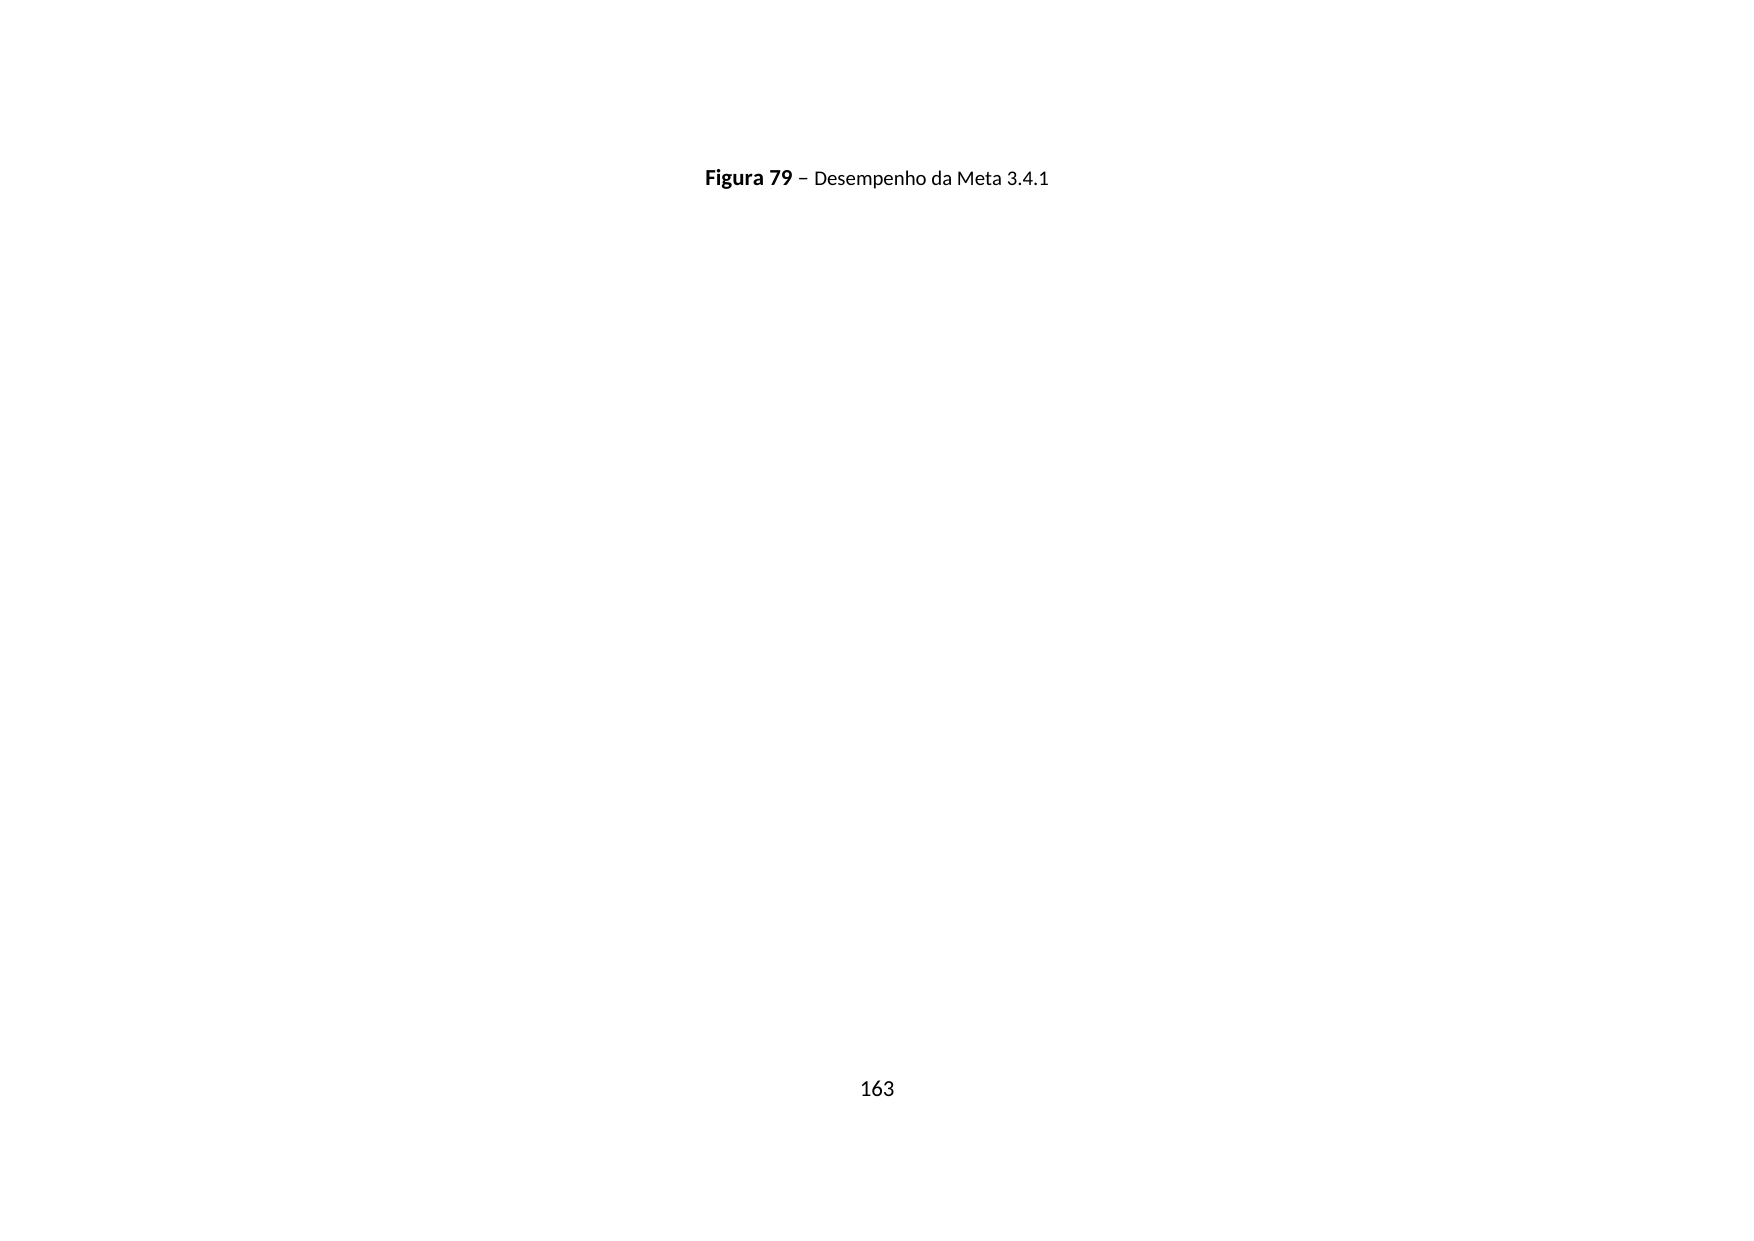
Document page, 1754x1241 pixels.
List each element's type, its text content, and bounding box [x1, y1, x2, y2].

text Figura 79 – Desempenho da Meta 3.4.1 [150, 163, 1604, 191]
